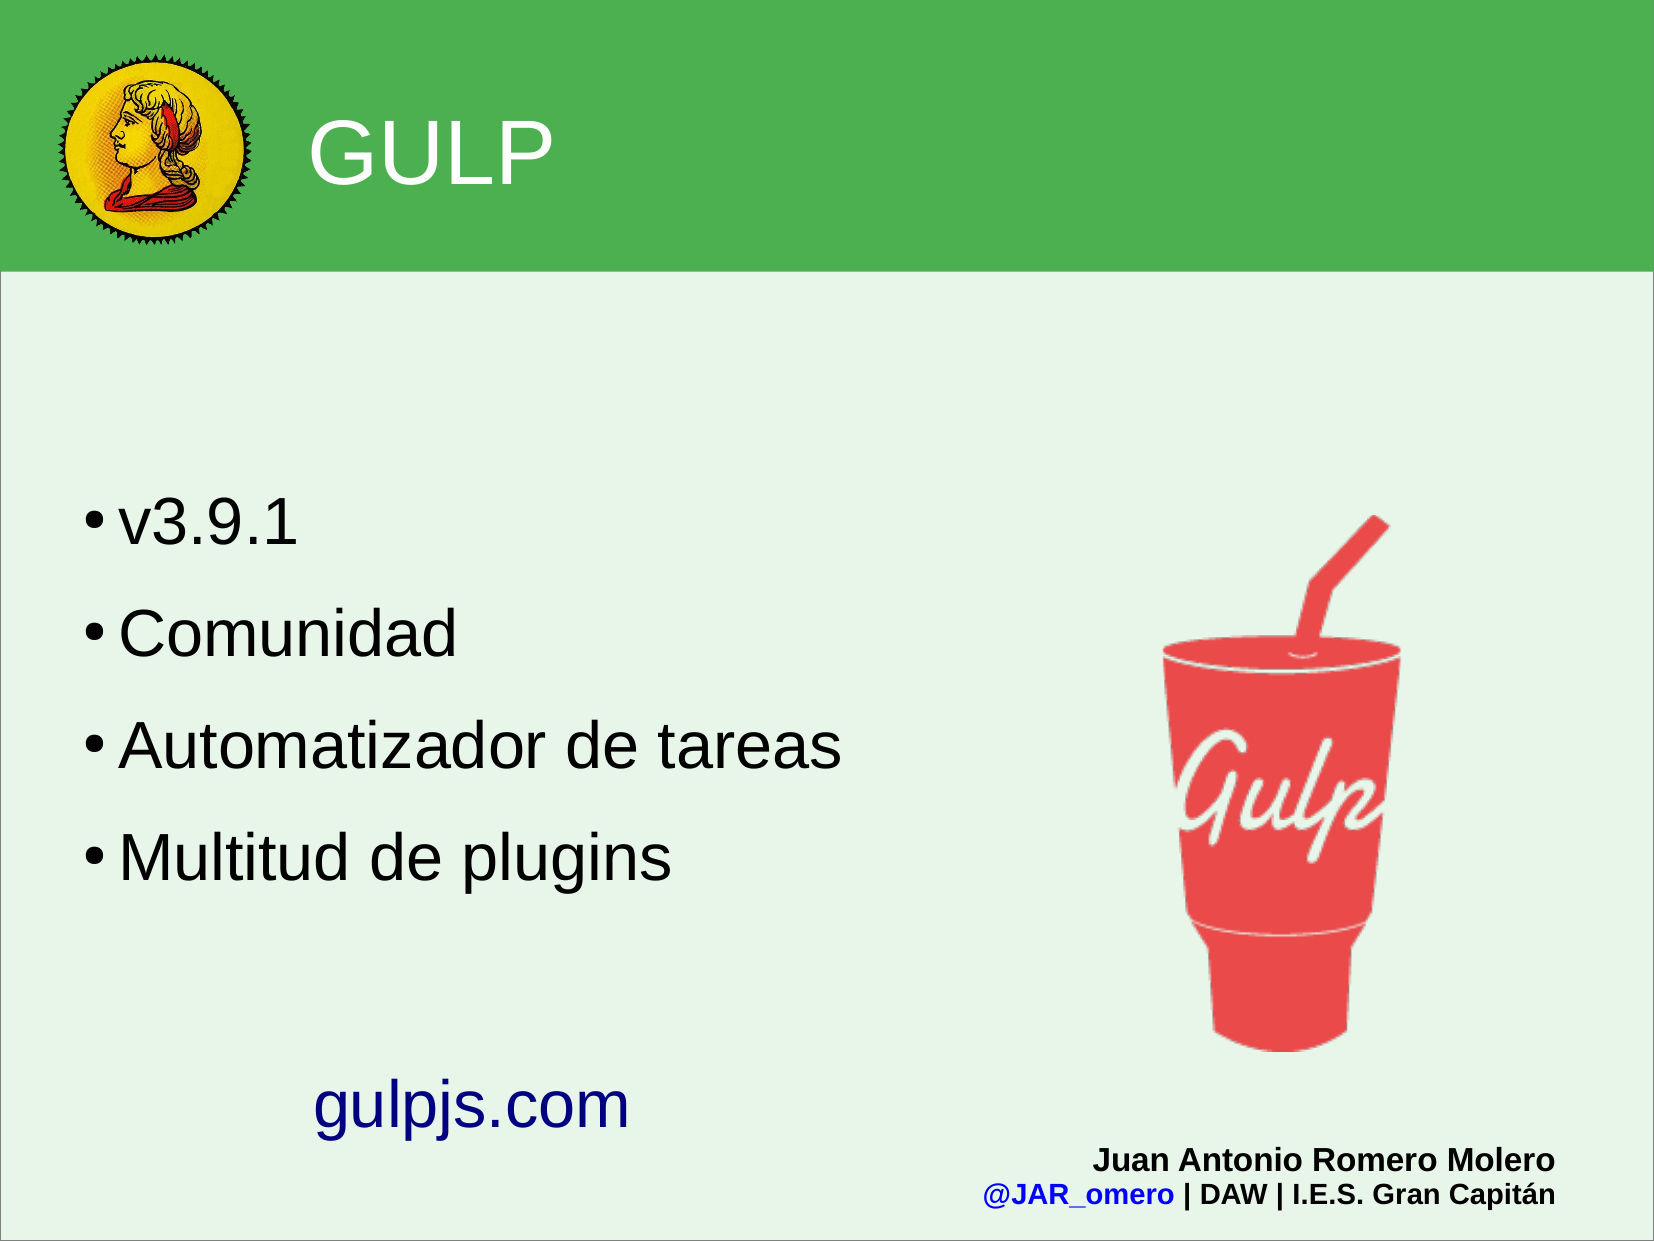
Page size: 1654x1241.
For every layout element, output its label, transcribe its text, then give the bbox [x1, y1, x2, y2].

text_box Juan Antonio Romero Molero @JAR_omero | DAW | I.E.S. Gran Capitán [212, 1133, 1571, 1241]
title GULP [307, 49, 1571, 257]
picture [1015, 515, 1552, 1052]
subtitle v3.9.1 Comunidad Automatizador de tareas Multitud de plugins [82, 290, 1571, 1052]
text_box gulpjs.com [82, 1062, 863, 1146]
picture [57, 53, 252, 245]
